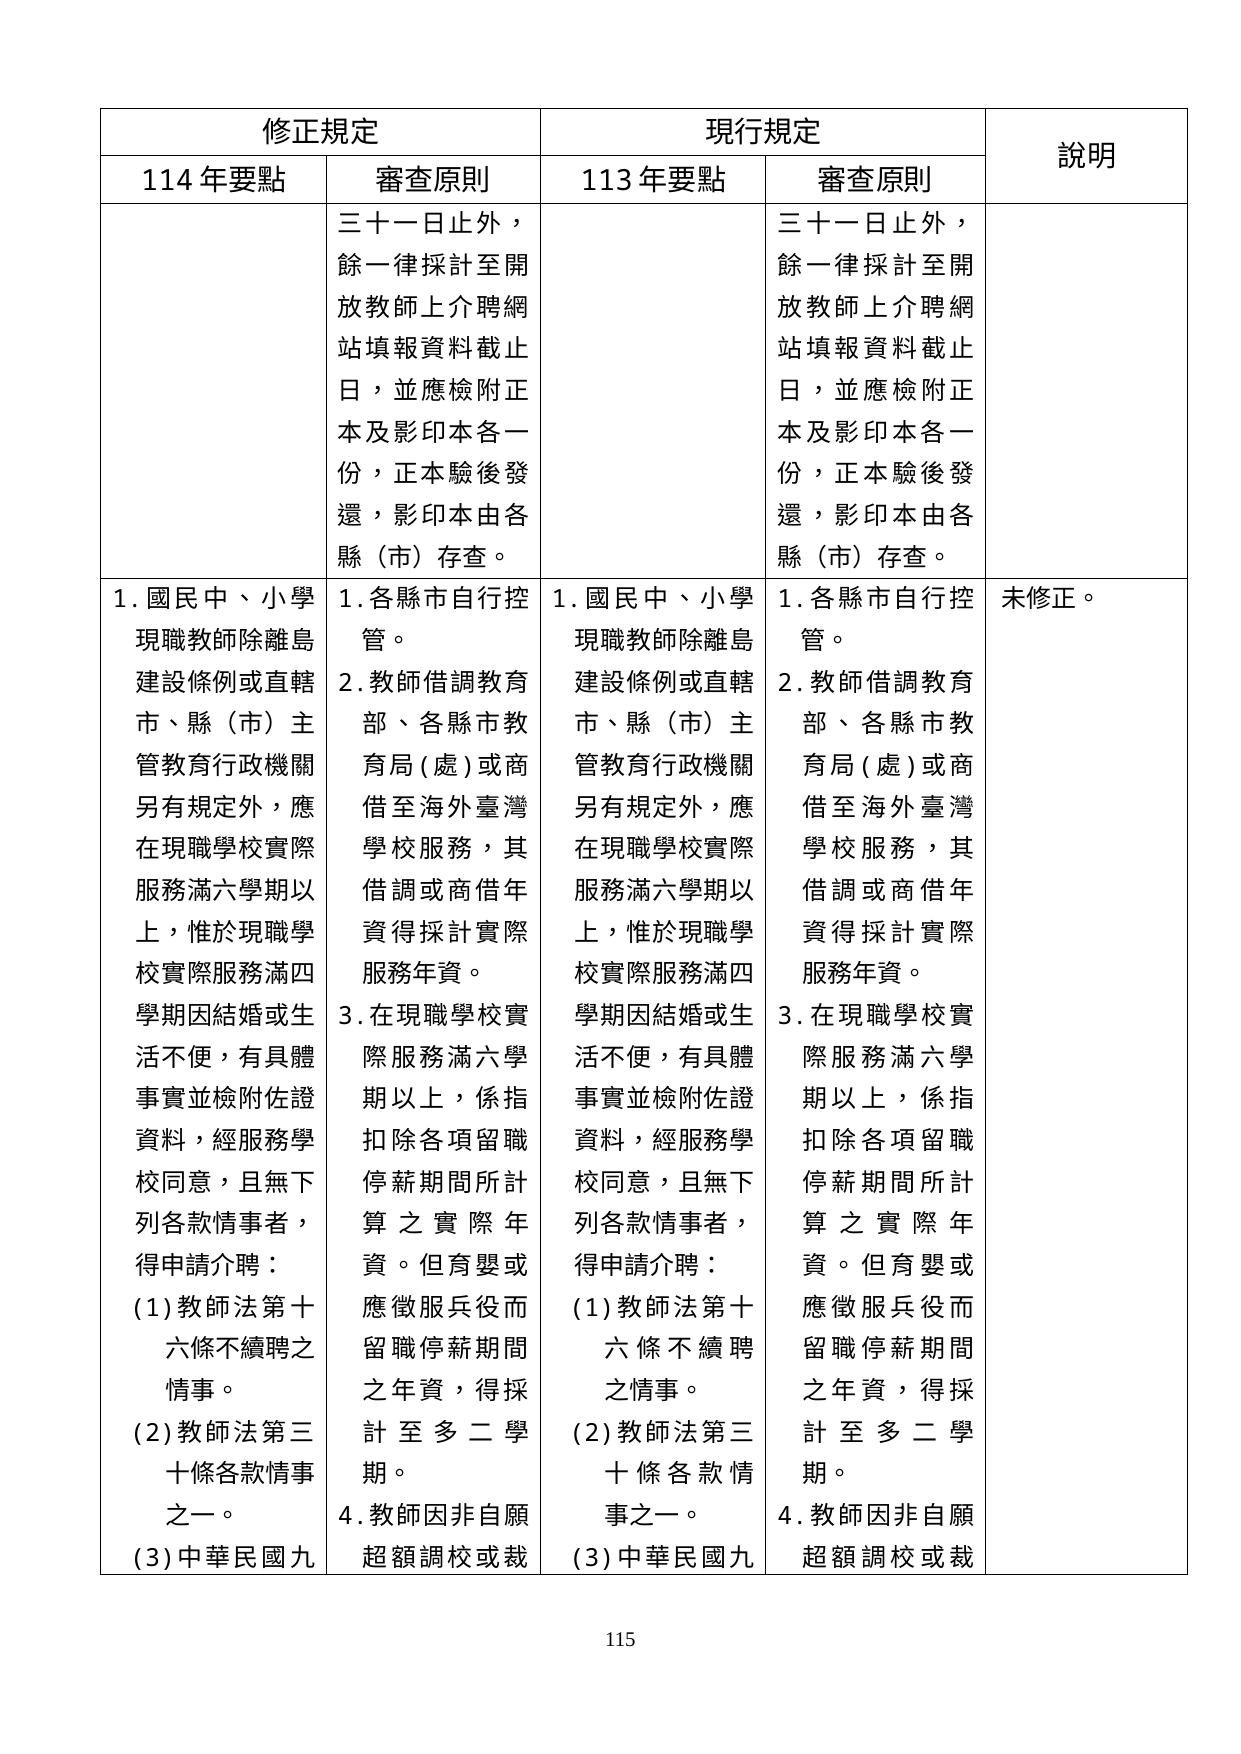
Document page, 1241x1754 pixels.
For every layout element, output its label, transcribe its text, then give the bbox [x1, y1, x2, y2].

table_cell 114年要點 [101, 156, 326, 203]
table_cell [986, 204, 1187, 578]
table_cell 1.國民中、小學現職教師除離島建設條例或直轄市、縣（市）主管教育行政機關另有規定外，應在現職學校實際服務滿六學期以上，惟於現職學校實際服務滿四學期因結婚或生活不便，有具體事實並檢附佐證資料，經服務學校同意，且無下列各款情事者，得申請介聘： (1)教師法第十六條不續聘之情事。 (2)教師法第三十條各款情事之一。 (3)中華民國九 [101, 579, 326, 1573]
table_header 現行規定 [541, 109, 985, 155]
table_cell 1.各縣市自行控管。 2.教師借調教育部、各縣市教育局(處)或商借至海外臺灣學校服務，其借調或商借年資得採計實際服務年資。 3.在現職學校實際服務滿六學期以上，係指扣除各項留職停薪期間所計算之實際年資。但育嬰或應徵服兵役而留職停薪期間之年資，得採計至多二學期。 4.教師因非自願超額調校或裁 [766, 579, 985, 1573]
table_cell 未修正。 [986, 579, 1187, 1573]
table_header 說明 [986, 109, 1187, 203]
table_cell 三十一日止外，餘一律採計至開放教師上介聘網站填報資料截止日，並應檢附正本及影印本各一份，正本驗後發還，影印本由各縣（市）存查。 [766, 204, 985, 578]
table_cell [101, 204, 326, 578]
table_header 修正規定 [101, 109, 540, 155]
table_cell 1.國民中、小學現職教師除離島建設條例或直轄市、縣（市）主管教育行政機關另有規定外，應在現職學校實際服務滿六學期以上，惟於現職學校實際服務滿四學期因結婚或生活不便，有具體事實並檢附佐證資料，經服務學校同意，且無下列各款情事者，得申請介聘： (1)教師法第十六條不續聘之情事。 (2)教師法第三十條各款情事之一。 (3)中華民國九 [541, 579, 765, 1573]
table_cell [541, 204, 765, 578]
table_cell 審查原則 [766, 156, 985, 203]
table_cell 審查原則 [327, 156, 540, 203]
table_cell 三十一日止外，餘一律採計至開放教師上介聘網站填報資料截止日，並應檢附正本及影印本各一份，正本驗後發還，影印本由各縣（市）存查。 [327, 204, 540, 578]
table_cell 1.各縣市自行控管。 2.教師借調教育部、各縣市教育局(處)或商借至海外臺灣學校服務，其借調或商借年資得採計實際服務年資。 3.在現職學校實際服務滿六學期以上，係指扣除各項留職停薪期間所計算之實際年資。但育嬰或應徵服兵役而留職停薪期間之年資，得採計至多二學期。 4.教師因非自願超額調校或裁 [327, 579, 540, 1573]
table_cell 113年要點 [541, 156, 765, 203]
